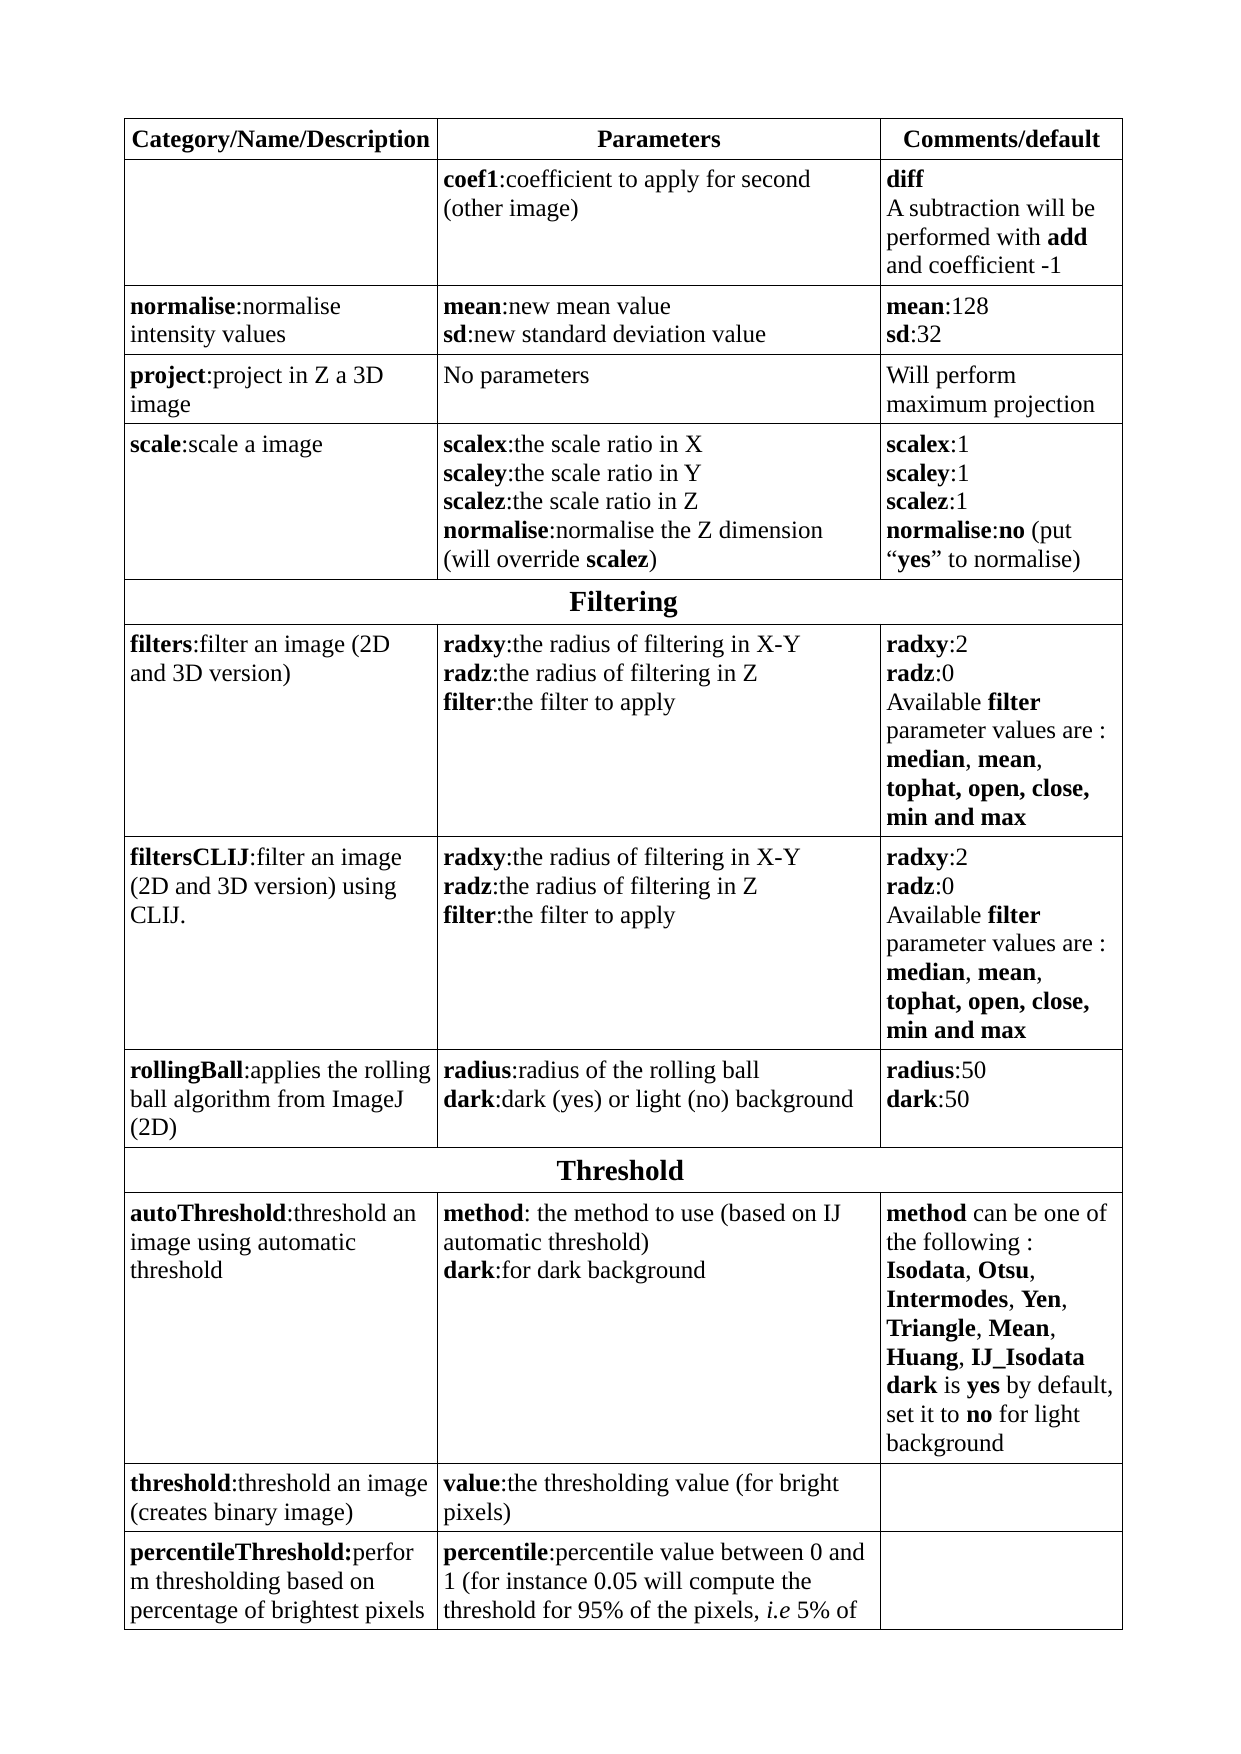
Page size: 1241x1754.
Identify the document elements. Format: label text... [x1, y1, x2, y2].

table_cell filters:filter an image (2D and 3D version) [125, 625, 437, 836]
table_cell radxy:2 radz:0 Available filter parameter values are : median, mean, tophat, open, close, min and max [881, 837, 1122, 1049]
table_cell scalex:1 scaley:1 scalez:1 normalise:no (put “yes” to normalise) [881, 424, 1122, 578]
table_cell value:the thresholding value (for bright pixels) [438, 1464, 880, 1531]
table_cell scale:scale a image [125, 424, 437, 578]
table_cell No parameters [438, 355, 880, 423]
table_cell threshold:threshold an image (creates binary image) [125, 1464, 437, 1531]
table_cell project:project in Z a 3D image [125, 355, 437, 423]
table_cell scalex:the scale ratio in X scaley:the scale ratio in Y scalez:the scale ratio in Z normalise:normalise the Z dimension (will override scalez) [438, 424, 880, 578]
table_cell autoThreshold:threshold an image using automatic threshold [125, 1193, 437, 1462]
table_cell normalise:normalise intensity values [125, 286, 437, 354]
table_cell radius:radius of the rolling ball dark:dark (yes) or light (no) background [438, 1050, 880, 1147]
table_header Category/Name/Description [125, 119, 437, 158]
table_cell percentile:percentile value between 0 and 1 (for instance 0.05 will compute the threshold for 95% of the pixels, i.e 5% of [438, 1532, 880, 1629]
table_cell filtersCLIJ:filter an image (2D and 3D version) using CLIJ. [125, 837, 437, 1049]
table_cell Threshold [125, 1148, 1122, 1192]
table_cell radxy:2 radz:0 Available filter parameter values are : median, mean, tophat, open, close, min and max [881, 625, 1122, 836]
table_cell radius:50 dark:50 [881, 1050, 1122, 1147]
table_cell percentileThreshold:perform thresholding based on percentage of brightest pixels [125, 1532, 437, 1629]
table_header Parameters [438, 119, 880, 158]
table_cell radxy:the radius of filtering in X-Y radz:the radius of filtering in Z filter:the filter to apply [438, 625, 880, 836]
table_cell mean:128 sd:32 [881, 286, 1122, 354]
table_cell coef1:coefficient to apply for second (other image) [438, 160, 880, 285]
table_cell Will perform maximum projection [881, 355, 1122, 423]
table_cell rollingBall:applies the rolling ball algorithm from ImageJ (2D) [125, 1050, 437, 1147]
table_cell [881, 1532, 1122, 1629]
table_cell method: the method to use (based on IJ automatic threshold) dark:for dark background [438, 1193, 880, 1462]
table_cell Filtering [125, 580, 1122, 623]
table_cell [125, 160, 437, 285]
table_cell mean:new mean value sd:new standard deviation value [438, 286, 880, 354]
table_cell method can be one of the following : Isodata, Otsu, Intermodes, Yen, Triangle, Mean, Huang, IJ_Isodata dark is yes by default, set it to no for light background [881, 1193, 1122, 1462]
table_cell diff A subtraction will be performed with add and coefficient -1 [881, 160, 1122, 285]
table_header Comments/default [881, 119, 1122, 158]
table_cell radxy:the radius of filtering in X-Y radz:the radius of filtering in Z filter:the filter to apply [438, 837, 880, 1049]
table_cell [881, 1464, 1122, 1531]
